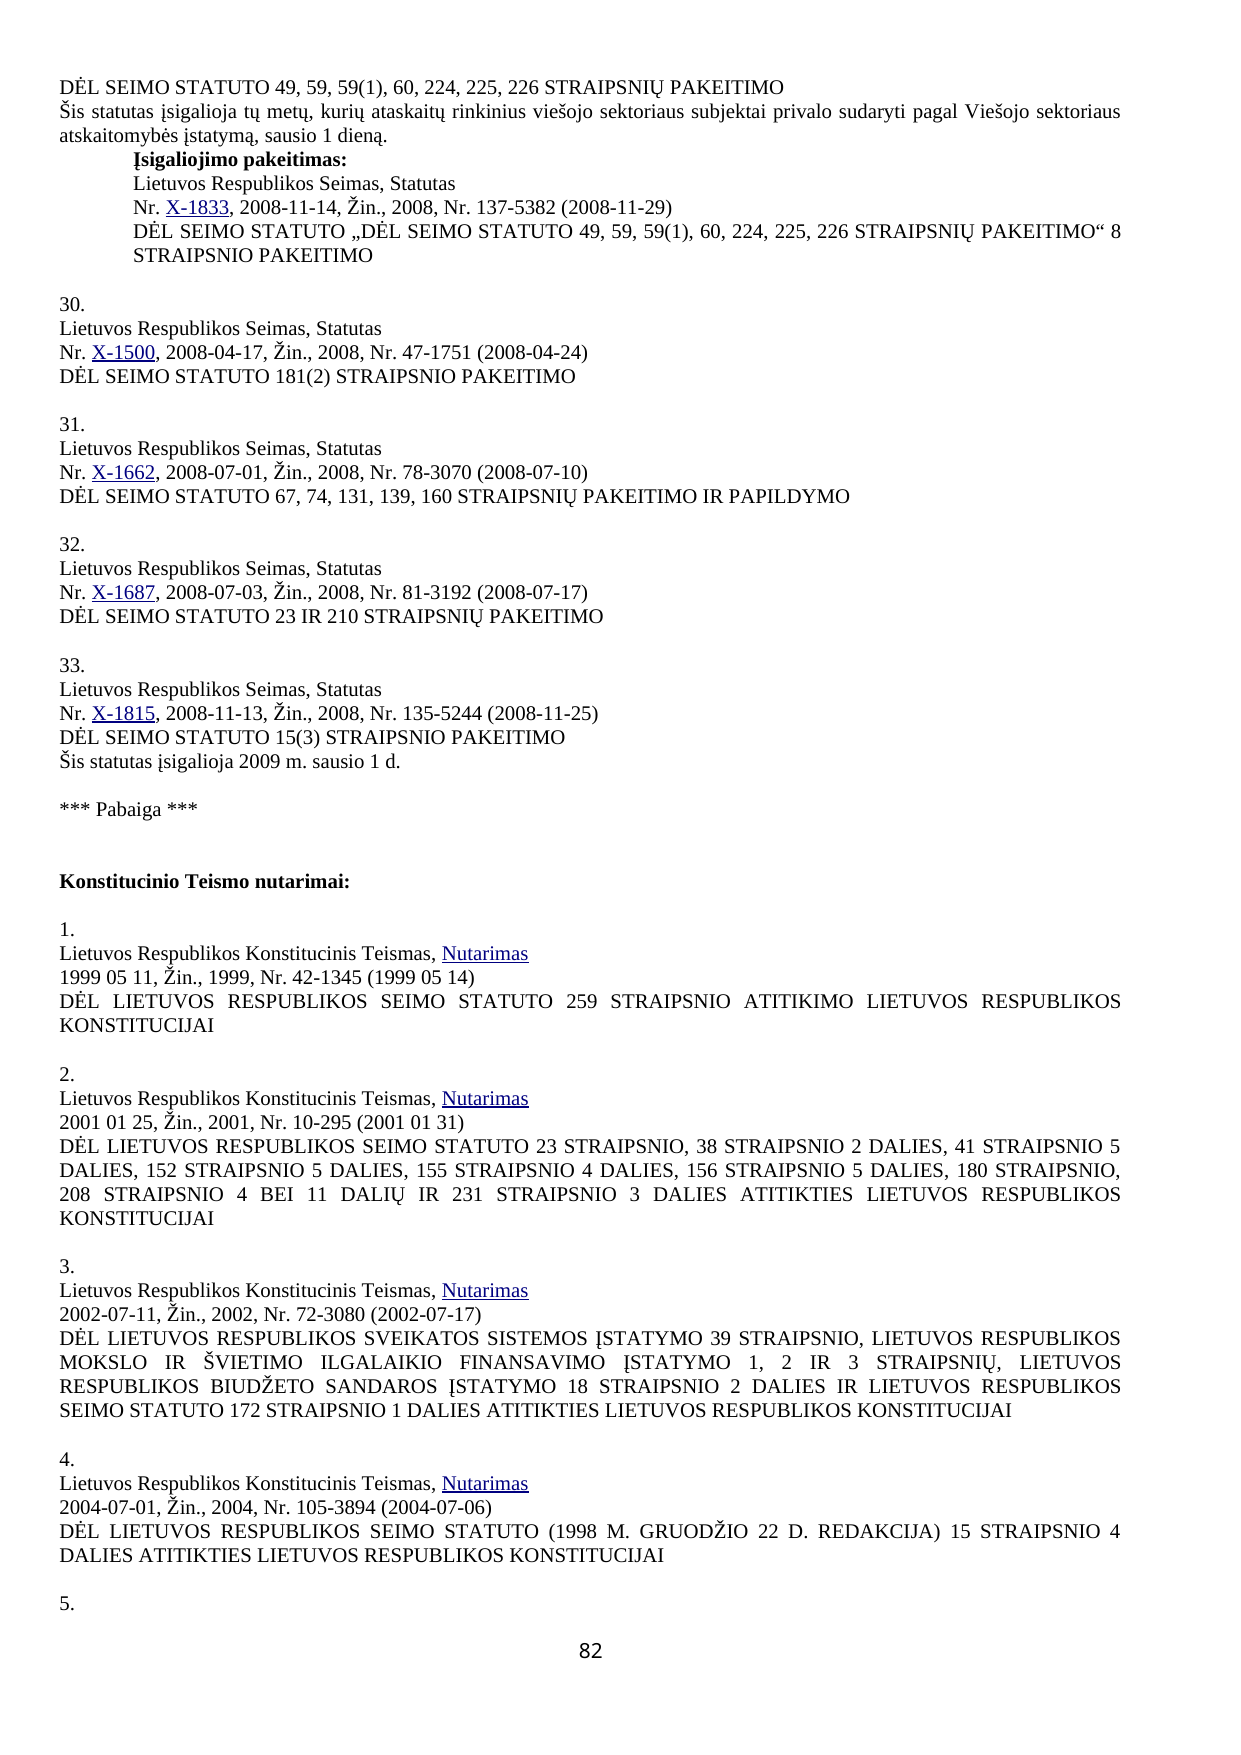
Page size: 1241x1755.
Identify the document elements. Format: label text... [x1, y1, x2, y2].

text Lietuvos Respublikos Konstitucinis Teismas, Nutarimas [59, 941, 1122, 965]
text 5. [59, 1591, 1122, 1615]
text 2001 01 25, Žin., 2001, Nr. 10-295 (2001 01 31) [59, 1110, 1122, 1134]
text 1. [59, 917, 1122, 941]
text Lietuvos Respublikos Seimas, Statutas [59, 316, 1122, 340]
text 30. [59, 292, 1122, 316]
text DĖL SEIMO STATUTO 15(3) STRAIPSNIO PAKEITIMO [59, 725, 1122, 749]
text *** Pabaiga *** [59, 797, 1122, 821]
text Nr. X-1833, 2008-11-14, Žin., 2008, Nr. 137-5382 (2008-11-29) [59, 195, 1122, 219]
text 2. [59, 1062, 1122, 1086]
text DĖL LIETUVOS RESPUBLIKOS SEIMO STATUTO 259 STRAIPSNIO ATITIKIMO LIETUVOS RESPUBLIKOS KONSTITUCIJAI [59, 989, 1122, 1037]
text Nr. X-1687, 2008-07-03, Žin., 2008, Nr. 81-3192 (2008-07-17) [59, 580, 1122, 604]
text Nr. X-1500, 2008-04-17, Žin., 2008, Nr. 47-1751 (2008-04-24) [59, 340, 1122, 364]
text 4. [59, 1447, 1122, 1471]
text 32. [59, 532, 1122, 556]
text Lietuvos Respublikos Konstitucinis Teismas, Nutarimas [59, 1278, 1122, 1302]
text DĖL LIETUVOS RESPUBLIKOS SEIMO STATUTO 23 STRAIPSNIO, 38 STRAIPSNIO 2 DALIES, 41 STRAIPSNIO 5 DALIES, 152 STRAIPSNIO 5 DALIES, 155 STRAIPSNIO 4 DALIES, 156 STRAIPSNIO 5 DALIES, 180 STRAIPSNIO, 208 STRAIPSNIO 4 BEI 11 DALIŲ IR 231 STRAIPSNIO 3 DALIES ATITIKTIES LIETUVOS RESPUBLIKOS KONSTITUCIJAI [59, 1134, 1122, 1230]
text Lietuvos Respublikos Seimas, Statutas [59, 171, 1122, 195]
text DĖL SEIMO STATUTO 23 IR 210 STRAIPSNIŲ PAKEITIMO [59, 604, 1122, 628]
text Lietuvos Respublikos Konstitucinis Teismas, Nutarimas [59, 1086, 1122, 1110]
text Lietuvos Respublikos Seimas, Statutas [59, 677, 1122, 701]
text Nr. X-1815, 2008-11-13, Žin., 2008, Nr. 135-5244 (2008-11-25) [59, 701, 1122, 725]
text Šis statutas įsigalioja 2009 m. sausio 1 d. [59, 749, 1123, 773]
text DĖL SEIMO STATUTO 49, 59, 59(1), 60, 224, 225, 226 STRAIPSNIŲ PAKEITIMO [59, 75, 1122, 99]
text 31. [59, 412, 1122, 436]
text Konstitucinio Teismo nutarimai: [59, 869, 1122, 893]
text DĖL LIETUVOS RESPUBLIKOS SVEIKATOS SISTEMOS ĮSTATYMO 39 STRAIPSNIO, LIETUVOS RESPUBLIKOS MOKSLO IR ŠVIETIMO ILGALAIKIO FINANSAVIMO ĮSTATYMO 1, 2 IR 3 STRAIPSNIŲ, LIETUVOS RESPUBLIKOS BIUDŽETO SANDAROS ĮSTATYMO 18 STRAIPSNIO 2 DALIES IR LIETUVOS RESPUBLIKOS SEIMO STATUTO 172 STRAIPSNIO 1 DALIES ATITIKTIES LIETUVOS RESPUBLIKOS KONSTITUCIJAI [59, 1326, 1122, 1422]
text DĖL LIETUVOS RESPUBLIKOS SEIMO STATUTO (1998 M. GRUODŽIO 22 D. REDAKCIJA) 15 STRAIPSNIO 4 DALIES ATITIKTIES LIETUVOS RESPUBLIKOS KONSTITUCIJAI [59, 1519, 1122, 1567]
text 2002-07-11, Žin., 2002, Nr. 72-3080 (2002-07-17) [59, 1302, 1122, 1326]
text Lietuvos Respublikos Seimas, Statutas [59, 556, 1122, 580]
text DĖL SEIMO STATUTO 67, 74, 131, 139, 160 STRAIPSNIŲ PAKEITIMO IR PAPILDYMO [59, 484, 1122, 508]
text DĖL SEIMO STATUTO „DĖL SEIMO STATUTO 49, 59, 59(1), 60, 224, 225, 226 STRAIPSNIŲ PAKEITIMO“ 8 STRAIPSNIO PAKEITIMO [133, 219, 1122, 267]
text 1999 05 11, Žin., 1999, Nr. 42-1345 (1999 05 14) [59, 965, 1122, 989]
text Nr. X-1662, 2008-07-01, Žin., 2008, Nr. 78-3070 (2008-07-10) [59, 460, 1122, 484]
text Įsigaliojimo pakeitimas: [59, 147, 1122, 171]
text 33. [59, 652, 1122, 677]
text Lietuvos Respublikos Seimas, Statutas [59, 436, 1122, 460]
text 2004-07-01, Žin., 2004, Nr. 105-3894 (2004-07-06) [59, 1495, 1122, 1519]
text 3. [59, 1254, 1122, 1278]
text Lietuvos Respublikos Konstitucinis Teismas, Nutarimas [59, 1471, 1122, 1495]
text DĖL SEIMO STATUTO 181(2) STRAIPSNIO PAKEITIMO [59, 364, 1122, 388]
text Šis statutas įsigalioja tų metų, kurių ataskaitų rinkinius viešojo sektoriaus subjektai privalo sudaryti pagal Viešojo sektoriaus atskaitomybės įstatymą, sausio 1 dieną. [59, 99, 1122, 147]
